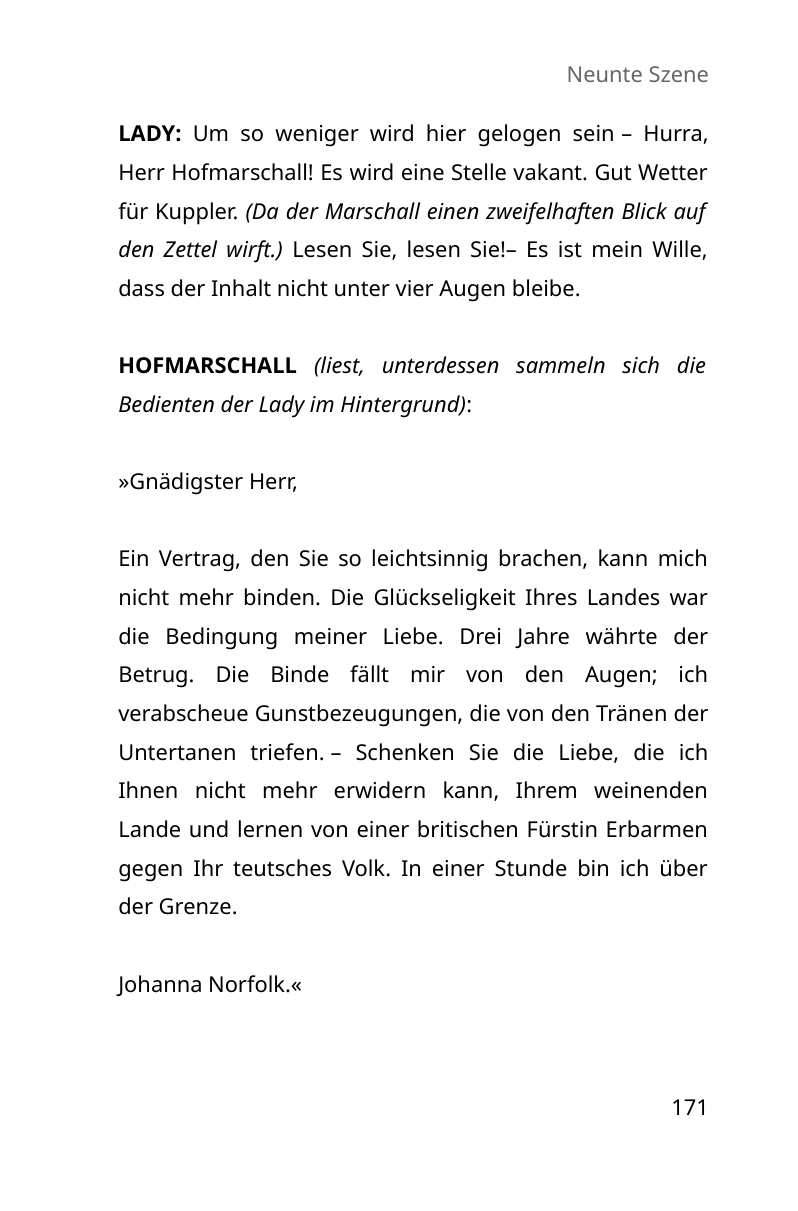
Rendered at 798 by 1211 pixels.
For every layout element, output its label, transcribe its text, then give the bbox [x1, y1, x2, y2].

text LADY: Um so weniger wird hier gelogen sein – Hurra, Herr Hofmarschall! Es wird eine Stelle vakant. Gut Wetter für Kuppler. (Da der Marschall einen zweifelhaften Blick auf den Zettel wirft.) Lesen Sie, lesen Sie!– Es ist mein Wille, dass der Inhalt nicht unter vier Augen bleibe. [118, 118, 709, 303]
text Johanna Norfolk.« [118, 942, 709, 998]
text Ein Vertrag, den Sie so leichtsinnig brachen, kann mich nicht mehr binden. Die Glückseligkeit Ihres Landes war die Bedingung meiner Liebe. Drei Jahre währte der Betrug. Die Binde fällt mir von den Augen; ich verabscheue Gunstbezeugungen, die von den Tränen der Untertanen triefen. – Schenken Sie die Liebe, die ich Ihnen nicht mehr erwidern kann, Ihrem weinenden Lande und lernen von einer britischen Fürstin Erbarmen gegen Ihr teutsches Volk. In einer Stunde bin ich über der Grenze. [118, 517, 709, 921]
text »Gnädigster Herr, [118, 439, 709, 496]
text HOFMARSCHALL (liest, unterdessen sammeln sich die Bedienten der Lady im Hintergrund): [118, 323, 709, 419]
